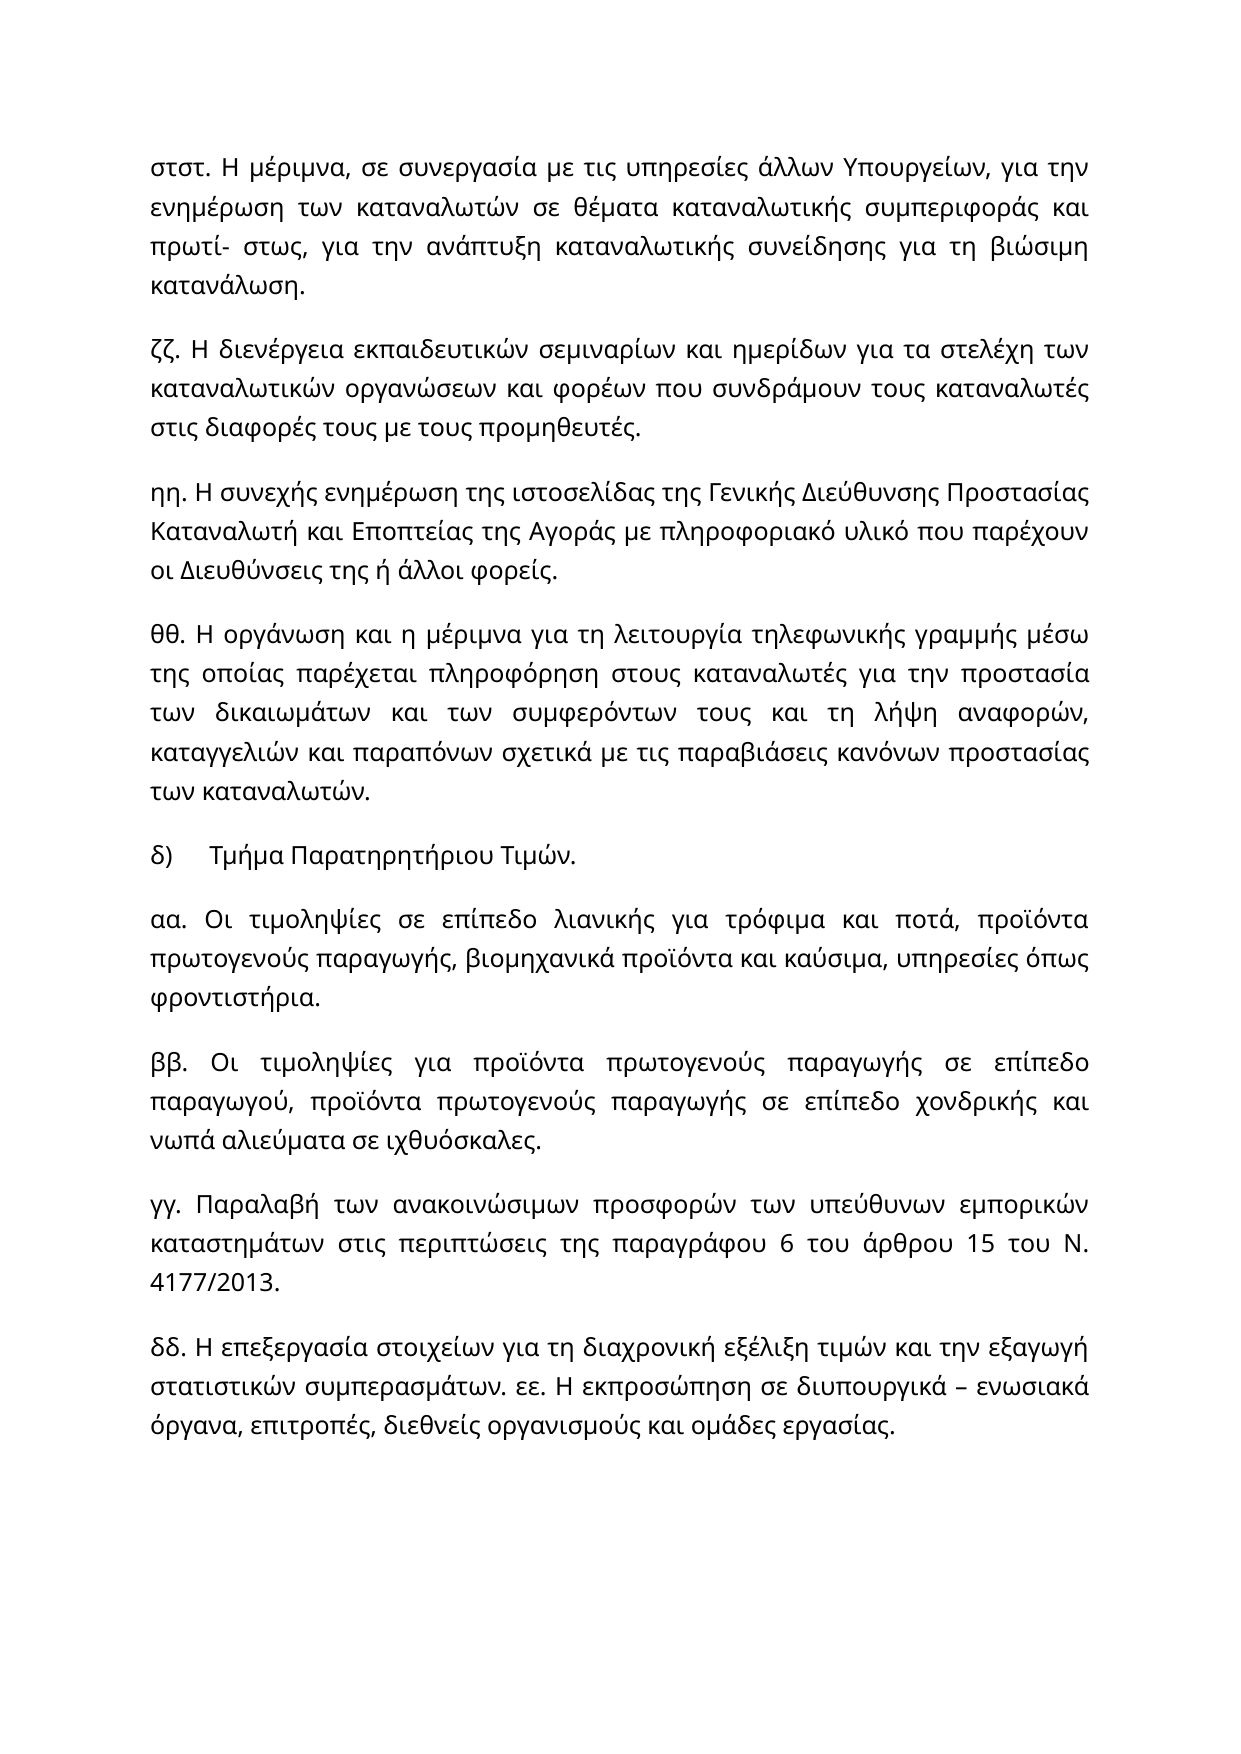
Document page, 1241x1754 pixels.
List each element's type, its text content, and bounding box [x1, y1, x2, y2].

list δ) Τμήμα Παρατηρητήριου Τιμών. [150, 837, 1090, 872]
text στστ. Η μέριμνα, σε συνεργασία με τις υπηρεσίες άλλων Υπουργείων, για την ενημέρωση των καταναλωτών σε θέματα καταναλωτικής συμπεριφοράς και πρωτί- στως, για την ανάπτυξη καταναλωτικής συνείδησης για τη βιώσιμη κατανάλωση. [150, 150, 1090, 302]
text ζζ. Η διενέργεια εκπαιδευτικών σεμιναρίων και ημερίδων για τα στελέχη των καταναλωτικών οργανώσεων και φορέων που συνδράμουν τους καταναλωτές στις διαφορές τους με τους προμηθευτές. [150, 332, 1090, 444]
text θθ. Η οργάνωση και η μέριμνα για τη λειτουργία τηλεφωνικής γραμμής μέσω της οποίας παρέχεται πληροφόρηση στους καταναλωτές για την προστασία των δικαιωμάτων και των συμφερόντων τους και τη λήψη αναφορών, καταγγελιών και παραπόνων σχετικά με τις παραβιάσεις κανόνων προστασίας των καταναλωτών. [150, 617, 1090, 807]
text γγ. Παραλαβή των ανακοινώσιμων προσφορών των υπεύθυνων εμπορικών καταστημάτων στις περιπτώσεις της παραγράφου 6 του άρθρου 15 του Ν. 4177/2013. [150, 1187, 1090, 1299]
text ηη. Η συνεχής ενημέρωση της ιστοσελίδας της Γενικής Διεύθυνσης Προστασίας Καταναλωτή και Εποπτείας της Αγοράς με πληροφοριακό υλικό που παρέχουν οι Διευθύνσεις της ή άλλοι φορείς. [150, 474, 1090, 587]
text δδ. Η επεξεργασία στοιχείων για τη διαχρονική εξέλιξη τιμών και την εξαγωγή στατιστικών συμπερασμάτων. εε. Η εκπροσώπηση σε διυπουργικά – ενωσιακά όργανα, επιτροπές, διεθνείς οργανισμούς και ομάδες εργασίας. [150, 1329, 1090, 1442]
text αα. Οι τιμοληψίες σε επίπεδο λιανικής για τρόφιμα και ποτά, προϊόντα πρωτογενούς παραγωγής, βιομηχανικά προϊόντα και καύσιμα, υπηρεσίες όπως φροντιστήρια. [150, 902, 1090, 1014]
text ββ. Οι τιμοληψίες για προϊόντα πρωτογενούς παραγωγής σε επίπεδο παραγωγού, προϊόντα πρωτογενούς παραγωγής σε επίπεδο χονδρικής και νωπά αλιεύματα σε ιχθυόσκαλες. [150, 1044, 1090, 1157]
